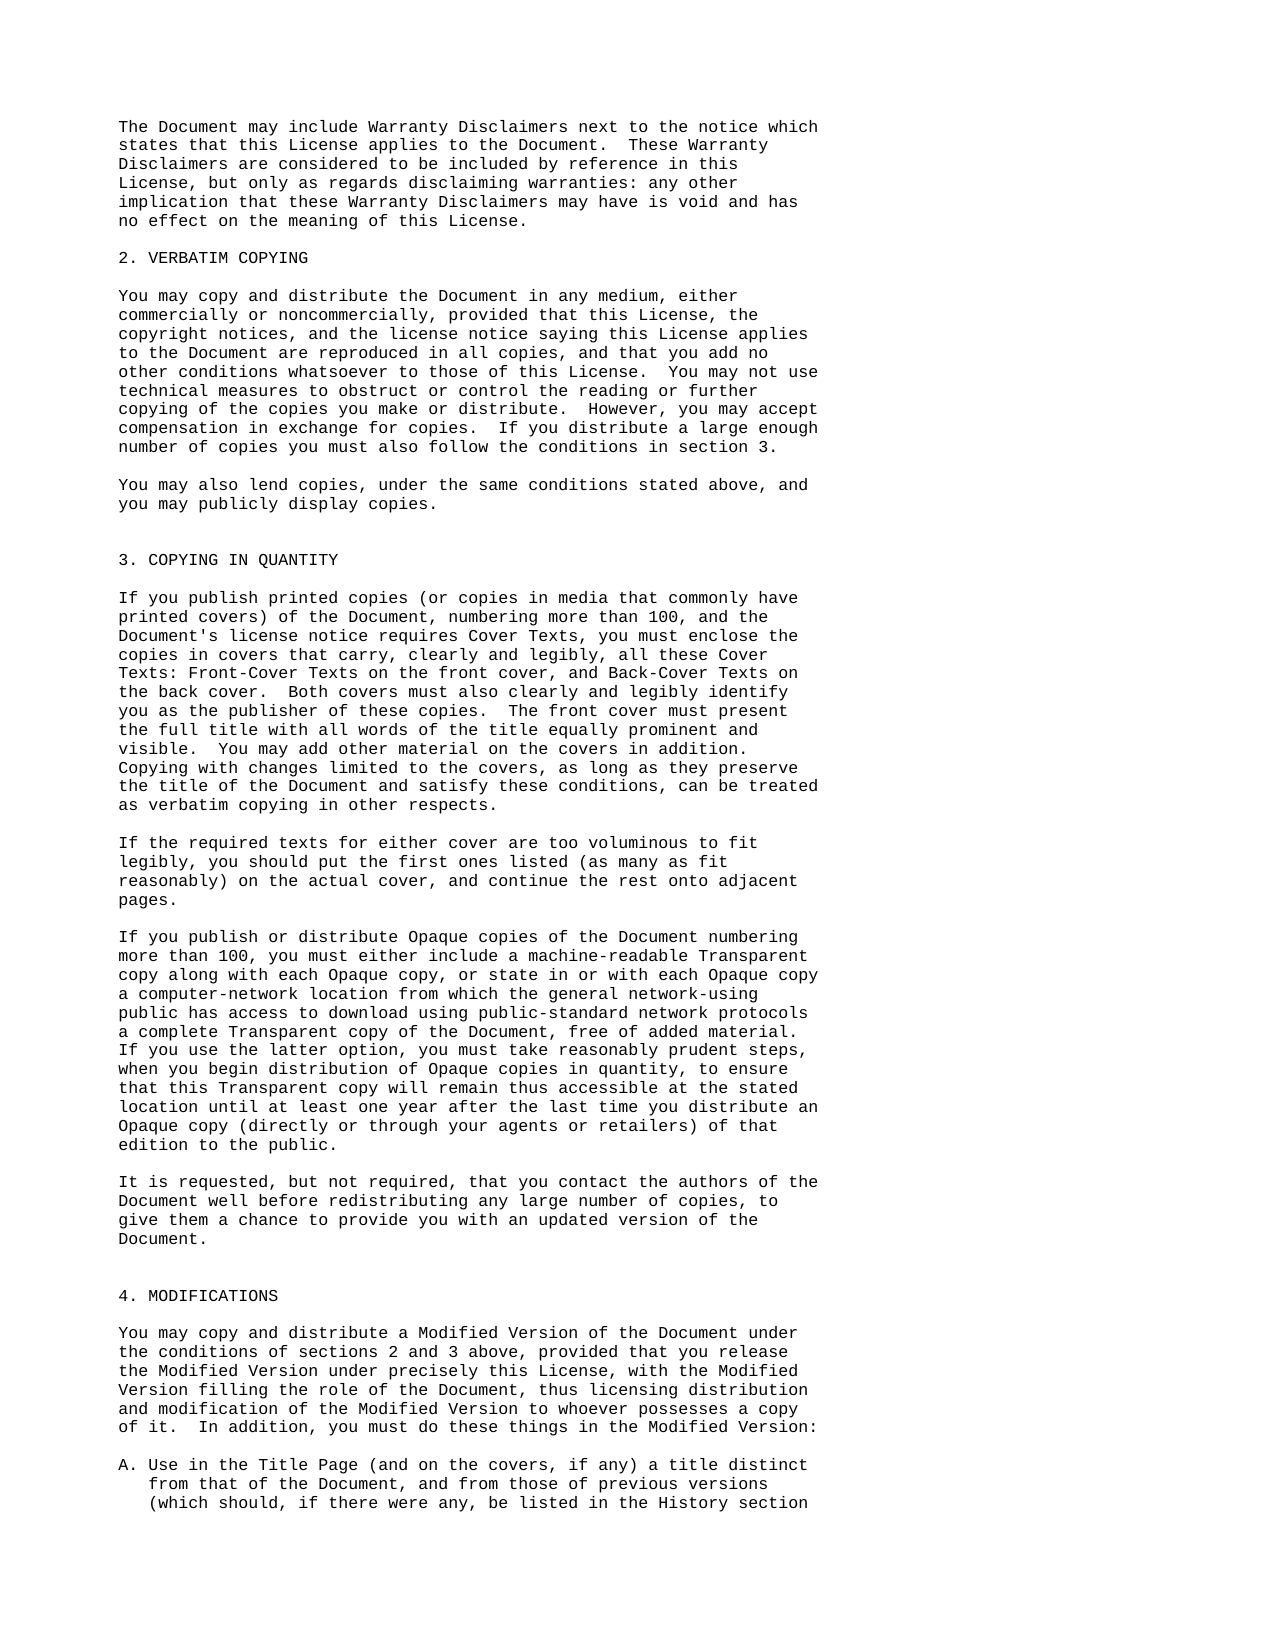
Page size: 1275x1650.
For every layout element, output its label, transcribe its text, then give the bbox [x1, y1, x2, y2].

text Copying with changes limited to the covers, as long as they preserve [118, 759, 1157, 778]
text Version filling the role of the Document, thus licensing distribution [118, 1381, 1157, 1400]
text compensation in exchange for copies. If you distribute a large enough [118, 420, 1157, 439]
text legibly, you should put the first ones listed (as many as fit [118, 853, 1157, 872]
text The Document may include Warranty Disclaimers next to the notice which [118, 118, 1157, 137]
text Document well before redistributing any large number of copies, to [118, 1193, 1157, 1212]
text from that of the Document, and from those of previous versions [118, 1476, 1157, 1494]
text number of copies you must also follow the conditions in section 3. [118, 439, 1157, 457]
text 4. MODIFICATIONS [118, 1287, 1157, 1306]
text public has access to download using public-standard network protocols [118, 1004, 1157, 1023]
text A. Use in the Title Page (and on the covers, if any) a title distinct [118, 1457, 1157, 1476]
text commercially or noncommercially, provided that this License, the [118, 307, 1157, 326]
text It is requested, but not required, that you contact the authors of the [118, 1174, 1157, 1193]
text Document. [118, 1231, 1157, 1249]
text a computer-network location from which the general network-using [118, 985, 1157, 1004]
text implication that these Warranty Disclaimers may have is void and has [118, 193, 1157, 212]
text copies in covers that carry, clearly and legibly, all these Cover [118, 646, 1157, 665]
text visible. You may add other material on the covers in addition. [118, 740, 1157, 759]
text Disclaimers are considered to be included by reference in this [118, 156, 1157, 175]
text If you use the latter option, you must take reasonably prudent steps, [118, 1042, 1157, 1061]
text no effect on the meaning of this License. [118, 212, 1157, 231]
text the Modified Version under precisely this License, with the Modified [118, 1362, 1157, 1381]
text technical measures to obstruct or control the reading or further [118, 382, 1157, 401]
text you may publicly display copies. [118, 495, 1157, 514]
text You may copy and distribute a Modified Version of the Document under [118, 1325, 1157, 1344]
text reasonably) on the actual cover, and continue the rest onto adjacent [118, 872, 1157, 891]
text states that this License applies to the Document. These Warranty [118, 137, 1157, 156]
text You may copy and distribute the Document in any medium, either [118, 288, 1157, 307]
text copying of the copies you make or distribute. However, you may accept [118, 401, 1157, 420]
text other conditions whatsoever to those of this License. You may not use [118, 363, 1157, 382]
text copy along with each Opaque copy, or state in or with each Opaque copy [118, 967, 1157, 985]
text when you begin distribution of Opaque copies in quantity, to ensure [118, 1061, 1157, 1080]
text (which should, if there were any, be listed in the History section [118, 1494, 1157, 1513]
text that this Transparent copy will remain thus accessible at the stated [118, 1080, 1157, 1098]
text the conditions of sections 2 and 3 above, provided that you release [118, 1344, 1157, 1362]
text of it. In addition, you must do these things in the Modified Version: [118, 1419, 1157, 1438]
text Texts: Front-Cover Texts on the front cover, and Back-Cover Texts on [118, 665, 1157, 684]
text you as the publisher of these copies. The front cover must present [118, 703, 1157, 721]
text printed covers) of the Document, numbering more than 100, and the [118, 608, 1157, 627]
text License, but only as regards disclaiming warranties: any other [118, 175, 1157, 193]
text If you publish or distribute Opaque copies of the Document numbering [118, 929, 1157, 948]
text give them a chance to provide you with an updated version of the [118, 1212, 1157, 1231]
text location until at least one year after the last time you distribute an [118, 1098, 1157, 1117]
text Document's license notice requires Cover Texts, you must enclose the [118, 627, 1157, 646]
text edition to the public. [118, 1136, 1157, 1155]
text and modification of the Modified Version to whoever possesses a copy [118, 1400, 1157, 1419]
text more than 100, you must either include a machine-readable Transparent [118, 948, 1157, 967]
text copyright notices, and the license notice saying this License applies [118, 326, 1157, 344]
text If the required texts for either cover are too voluminous to fit [118, 834, 1157, 853]
text as verbatim copying in other respects. [118, 797, 1157, 816]
text 2. VERBATIM COPYING [118, 250, 1157, 269]
text pages. [118, 891, 1157, 910]
text the title of the Document and satisfy these conditions, can be treated [118, 778, 1157, 797]
text You may also lend copies, under the same conditions stated above, and [118, 476, 1157, 495]
text to the Document are reproduced in all copies, and that you add no [118, 344, 1157, 363]
text a complete Transparent copy of the Document, free of added material. [118, 1023, 1157, 1042]
text Opaque copy (directly or through your agents or retailers) of that [118, 1117, 1157, 1136]
text the full title with all words of the title equally prominent and [118, 721, 1157, 740]
text If you publish printed copies (or copies in media that commonly have [118, 589, 1157, 608]
text the back cover. Both covers must also clearly and legibly identify [118, 684, 1157, 703]
text 3. COPYING IN QUANTITY [118, 552, 1157, 571]
